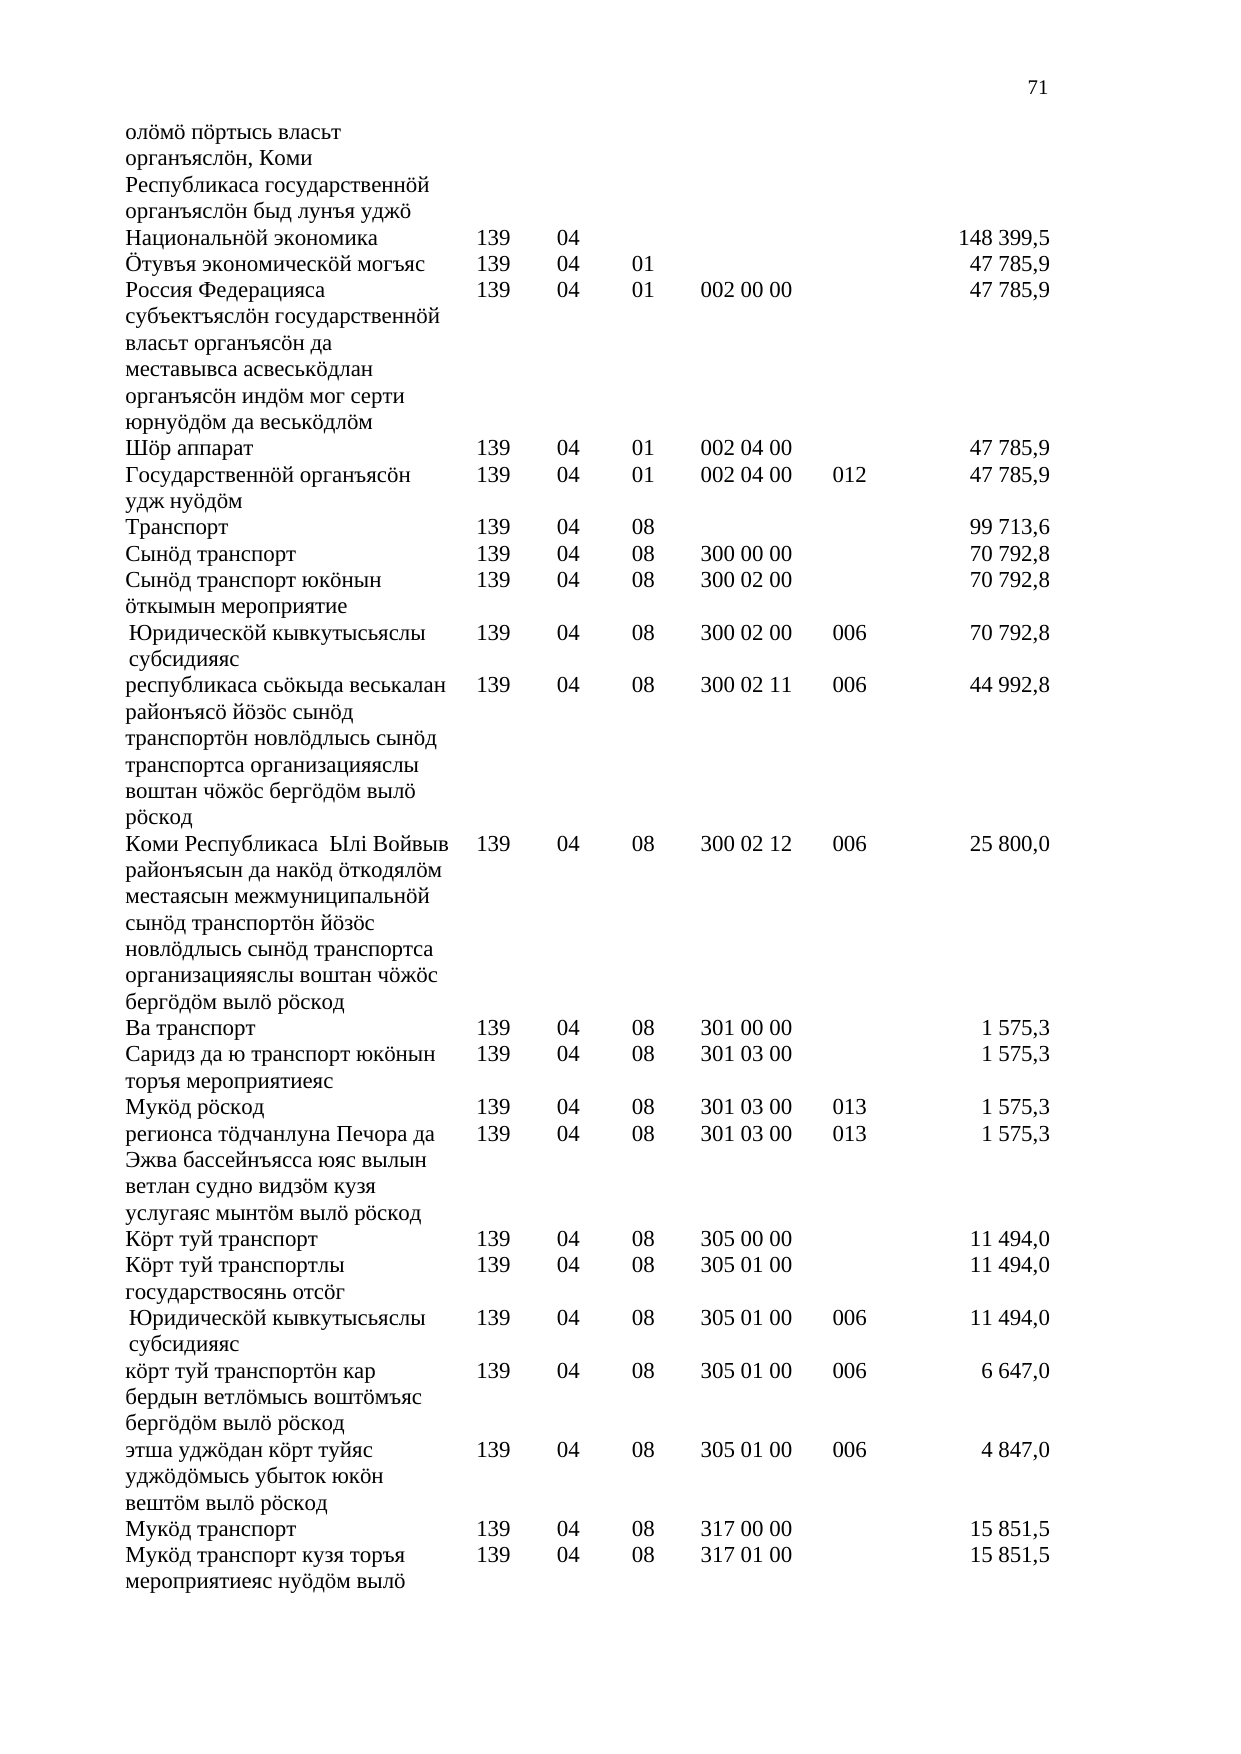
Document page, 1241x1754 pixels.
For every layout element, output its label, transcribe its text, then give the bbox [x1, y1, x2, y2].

table_cell 139 [456, 1120, 531, 1225]
table_cell 139 [456, 461, 531, 513]
table_cell Сынöд транспорт юкöнын öткымын мероприятие [119, 566, 456, 619]
table_cell Мукöд рöскод [119, 1093, 456, 1119]
table_cell Мукöд транспорт кузя торъя мероприятиеяс нуöдöм вылö [119, 1541, 456, 1594]
table_cell 301 03 00 [681, 1120, 812, 1225]
table_cell 002 04 00 [681, 461, 812, 513]
table_cell Кöрт туй транспорт [119, 1225, 456, 1251]
table_cell 139 [456, 514, 531, 540]
table_cell [812, 1041, 887, 1093]
table_cell 08 [606, 1541, 681, 1594]
table_cell 08 [606, 566, 681, 619]
table_cell [1056, 566, 1093, 619]
table_cell 301 03 00 [681, 1041, 812, 1093]
table_cell [1056, 830, 1093, 1014]
table_cell 04 [531, 540, 606, 566]
table_cell 08 [606, 1515, 681, 1541]
table_cell кöрт туй транспортöн кар бердын ветлöмысь воштöмъяс бергöдöм вылö рöскод [119, 1357, 456, 1436]
table_cell [1056, 1120, 1093, 1225]
table_cell 006 [812, 1436, 887, 1515]
table_cell 301 03 00 [681, 1093, 812, 1119]
table_cell 1 575,3 [887, 1093, 1056, 1119]
table_cell 139 [456, 224, 531, 250]
table_cell [1056, 1014, 1093, 1041]
table_cell 139 [456, 250, 531, 276]
table_cell регионса тöдчанлуна Печора да Эжва бассейнъясса юяс вылын ветлан судно видзöм кузя услугаяс мынтöм вылö рöскод [119, 1120, 456, 1225]
table_cell Государственнöй органъясöн удж нуöдöм [119, 461, 456, 513]
table_cell 300 02 00 [681, 619, 812, 672]
table_cell 04 [531, 566, 606, 619]
table_cell 002 04 00 [681, 434, 812, 461]
table_cell 139 [456, 672, 531, 830]
table_cell 139 [456, 1541, 531, 1594]
table_cell 47 785,9 [887, 434, 1056, 461]
table_cell 04 [531, 1515, 606, 1541]
table_cell [606, 118, 681, 223]
table_cell 148 399,5 [887, 224, 1056, 250]
table_cell [1056, 619, 1093, 672]
table_cell 47 785,9 [887, 461, 1056, 513]
table_cell [1056, 1357, 1093, 1436]
table_cell 70 792,8 [887, 566, 1056, 619]
table_cell 04 [531, 250, 606, 276]
table_cell 139 [456, 1014, 531, 1041]
table_cell 1 575,3 [887, 1041, 1056, 1093]
table_cell Россия Федерацияса субъектъяслöн государственнöй власьт органъясöн да меставывса асвеськöдлан органъясöн индöм мог серти юрнуöдöм да веськöдлöм [119, 276, 456, 434]
table_cell 139 [456, 566, 531, 619]
table_cell 04 [531, 434, 606, 461]
table_cell 300 02 11 [681, 672, 812, 830]
table_cell этша уджöдан кöрт туйяс уджöдöмысь убыток юкöн вештöм вылö рöскод [119, 1436, 456, 1515]
table_cell 139 [456, 1093, 531, 1119]
table_cell 08 [606, 1251, 681, 1304]
table_cell 04 [531, 461, 606, 513]
table_cell республикаса сьöкыда веськалан районъясö йöзöс сынöд транспортöн новлöдлысь сынöд транспортса организацияяслы воштан чöжöс бергöдöм вылö рöскод [119, 672, 456, 830]
table_cell 04 [531, 672, 606, 830]
table_cell 70 792,8 [887, 540, 1056, 566]
table_cell 139 [456, 540, 531, 566]
table_cell [606, 224, 681, 250]
table_cell 01 [606, 276, 681, 434]
table_cell 305 01 00 [681, 1251, 812, 1304]
table_cell [681, 224, 812, 250]
table_cell 6 647,0 [887, 1357, 1056, 1436]
table_cell 04 [531, 1093, 606, 1119]
table_cell 25 800,0 [887, 830, 1056, 1014]
table_cell Национальнöй экономика [119, 224, 456, 250]
table_cell 300 02 00 [681, 566, 812, 619]
table_cell 47 785,9 [887, 250, 1056, 276]
table_cell 08 [606, 514, 681, 540]
table_cell [812, 514, 887, 540]
table_cell [812, 1541, 887, 1594]
table_cell Ва транспорт [119, 1014, 456, 1041]
table_cell 04 [531, 1014, 606, 1041]
table_cell [1056, 434, 1093, 461]
table_cell 04 [531, 1541, 606, 1594]
table_cell 44 992,8 [887, 672, 1056, 830]
table_cell 139 [456, 1357, 531, 1436]
table_cell 08 [606, 1041, 681, 1093]
table_cell Саридз да ю транспорт юкöнын торъя мероприятиеяс [119, 1041, 456, 1093]
table_cell 139 [456, 1515, 531, 1541]
table_cell олöмö пöртысь власьт органъяслöн, Коми Республикаса государственнöй органъяслöн быд лунъя уджö [119, 118, 456, 223]
table_cell 013 [812, 1120, 887, 1225]
table_cell 04 [531, 830, 606, 1014]
table_cell [531, 118, 606, 223]
table_cell 305 01 00 [681, 1436, 812, 1515]
table_cell Öтувъя экономическöй могъяс [119, 250, 456, 276]
table_cell [812, 1515, 887, 1541]
table_cell [812, 1225, 887, 1251]
table_cell 99 713,6 [887, 514, 1056, 540]
table_cell Транспорт [119, 514, 456, 540]
table_cell Юридическöй кывкутысьяслы субсидияяс [119, 619, 456, 672]
table_cell 317 00 00 [681, 1515, 812, 1541]
table_cell [1056, 1093, 1093, 1119]
table_cell [812, 1251, 887, 1304]
table_cell 04 [531, 1041, 606, 1093]
table_cell 300 02 12 [681, 830, 812, 1014]
table_cell [681, 250, 812, 276]
table_cell 01 [606, 250, 681, 276]
table_cell [812, 276, 887, 434]
table_cell 300 00 00 [681, 540, 812, 566]
table_cell 04 [531, 1120, 606, 1225]
table_cell 04 [531, 619, 606, 672]
table_cell [1056, 1041, 1093, 1093]
table_cell 301 00 00 [681, 1014, 812, 1041]
table_cell Юридическöй кывкутысьяслы субсидияяс [119, 1304, 456, 1357]
table_cell 11 494,0 [887, 1304, 1056, 1357]
table_cell [812, 434, 887, 461]
table_cell [812, 118, 887, 223]
table_cell 139 [456, 1436, 531, 1515]
table_cell 006 [812, 672, 887, 830]
table_cell 139 [456, 1225, 531, 1251]
table_cell 04 [531, 1436, 606, 1515]
table_cell 08 [606, 619, 681, 672]
table_cell 04 [531, 276, 606, 434]
table_cell 08 [606, 1014, 681, 1041]
table_cell [812, 540, 887, 566]
table_cell [1056, 118, 1093, 223]
table_cell [681, 118, 812, 223]
table_cell 15 851,5 [887, 1515, 1056, 1541]
table_cell 08 [606, 1093, 681, 1119]
table_cell 01 [606, 461, 681, 513]
table_cell 4 847,0 [887, 1436, 1056, 1515]
table_cell 139 [456, 1251, 531, 1304]
table_cell [1056, 672, 1093, 830]
table_cell 1 575,3 [887, 1014, 1056, 1041]
table_cell [812, 250, 887, 276]
table_cell [1056, 514, 1093, 540]
table_cell 08 [606, 1225, 681, 1251]
table_cell [1056, 540, 1093, 566]
table_cell 139 [456, 276, 531, 434]
table_cell [681, 514, 812, 540]
table_cell [812, 566, 887, 619]
table_cell Коми Республикаса Ылі Войвыв районъясын да накöд öткодялöм местаясын межмуниципальнöй сынöд транспортöн йöзöс новлöдлысь сынöд транспортса организацияяслы воштан чöжöс бергöдöм вылö рöскод [119, 830, 456, 1014]
table_cell 139 [456, 619, 531, 672]
table_cell 08 [606, 830, 681, 1014]
table_cell 139 [456, 434, 531, 461]
table_cell 317 01 00 [681, 1541, 812, 1594]
table_cell 04 [531, 1304, 606, 1357]
table_cell [1056, 1304, 1093, 1357]
table_cell 04 [531, 1251, 606, 1304]
table_cell 012 [812, 461, 887, 513]
table_cell 08 [606, 540, 681, 566]
table_cell [1056, 224, 1093, 250]
table_cell 139 [456, 1304, 531, 1357]
table_cell Сынöд транспорт [119, 540, 456, 566]
table_cell [812, 1014, 887, 1041]
table_cell [1056, 276, 1093, 434]
table_cell 01 [606, 434, 681, 461]
table_cell Кöрт туй транспортлы государствосянь отсöг [119, 1251, 456, 1304]
table_cell 04 [531, 514, 606, 540]
table_cell 15 851,5 [887, 1541, 1056, 1594]
table_cell [1056, 1515, 1093, 1541]
table_cell [456, 118, 531, 223]
table_cell 08 [606, 672, 681, 830]
table_cell 002 00 00 [681, 276, 812, 434]
table_cell 70 792,8 [887, 619, 1056, 672]
table_cell 006 [812, 619, 887, 672]
table_cell 006 [812, 830, 887, 1014]
table_cell [1056, 1436, 1093, 1515]
table_cell 08 [606, 1357, 681, 1436]
table_cell 013 [812, 1093, 887, 1119]
table_cell 139 [456, 830, 531, 1014]
table_cell Мукöд транспорт [119, 1515, 456, 1541]
table_cell 08 [606, 1436, 681, 1515]
table_cell 04 [531, 224, 606, 250]
table_cell 04 [531, 1225, 606, 1251]
table_cell 08 [606, 1120, 681, 1225]
table_cell [1056, 1225, 1093, 1251]
table_cell 305 01 00 [681, 1304, 812, 1357]
table_cell [1056, 1251, 1093, 1304]
table_cell 305 01 00 [681, 1357, 812, 1436]
table_cell 305 00 00 [681, 1225, 812, 1251]
table_cell [1056, 461, 1093, 513]
table_cell 08 [606, 1304, 681, 1357]
table_cell 1 575,3 [887, 1120, 1056, 1225]
table_cell 11 494,0 [887, 1251, 1056, 1304]
table_cell Шöр аппарат [119, 434, 456, 461]
table_cell [1056, 1541, 1093, 1594]
table_cell [1056, 250, 1093, 276]
table_cell 006 [812, 1304, 887, 1357]
table_cell 47 785,9 [887, 276, 1056, 434]
table_cell 139 [456, 1041, 531, 1093]
table_cell 04 [531, 1357, 606, 1436]
table_cell [887, 118, 1056, 223]
table_cell [812, 224, 887, 250]
table_cell 11 494,0 [887, 1225, 1056, 1251]
table_cell 006 [812, 1357, 887, 1436]
